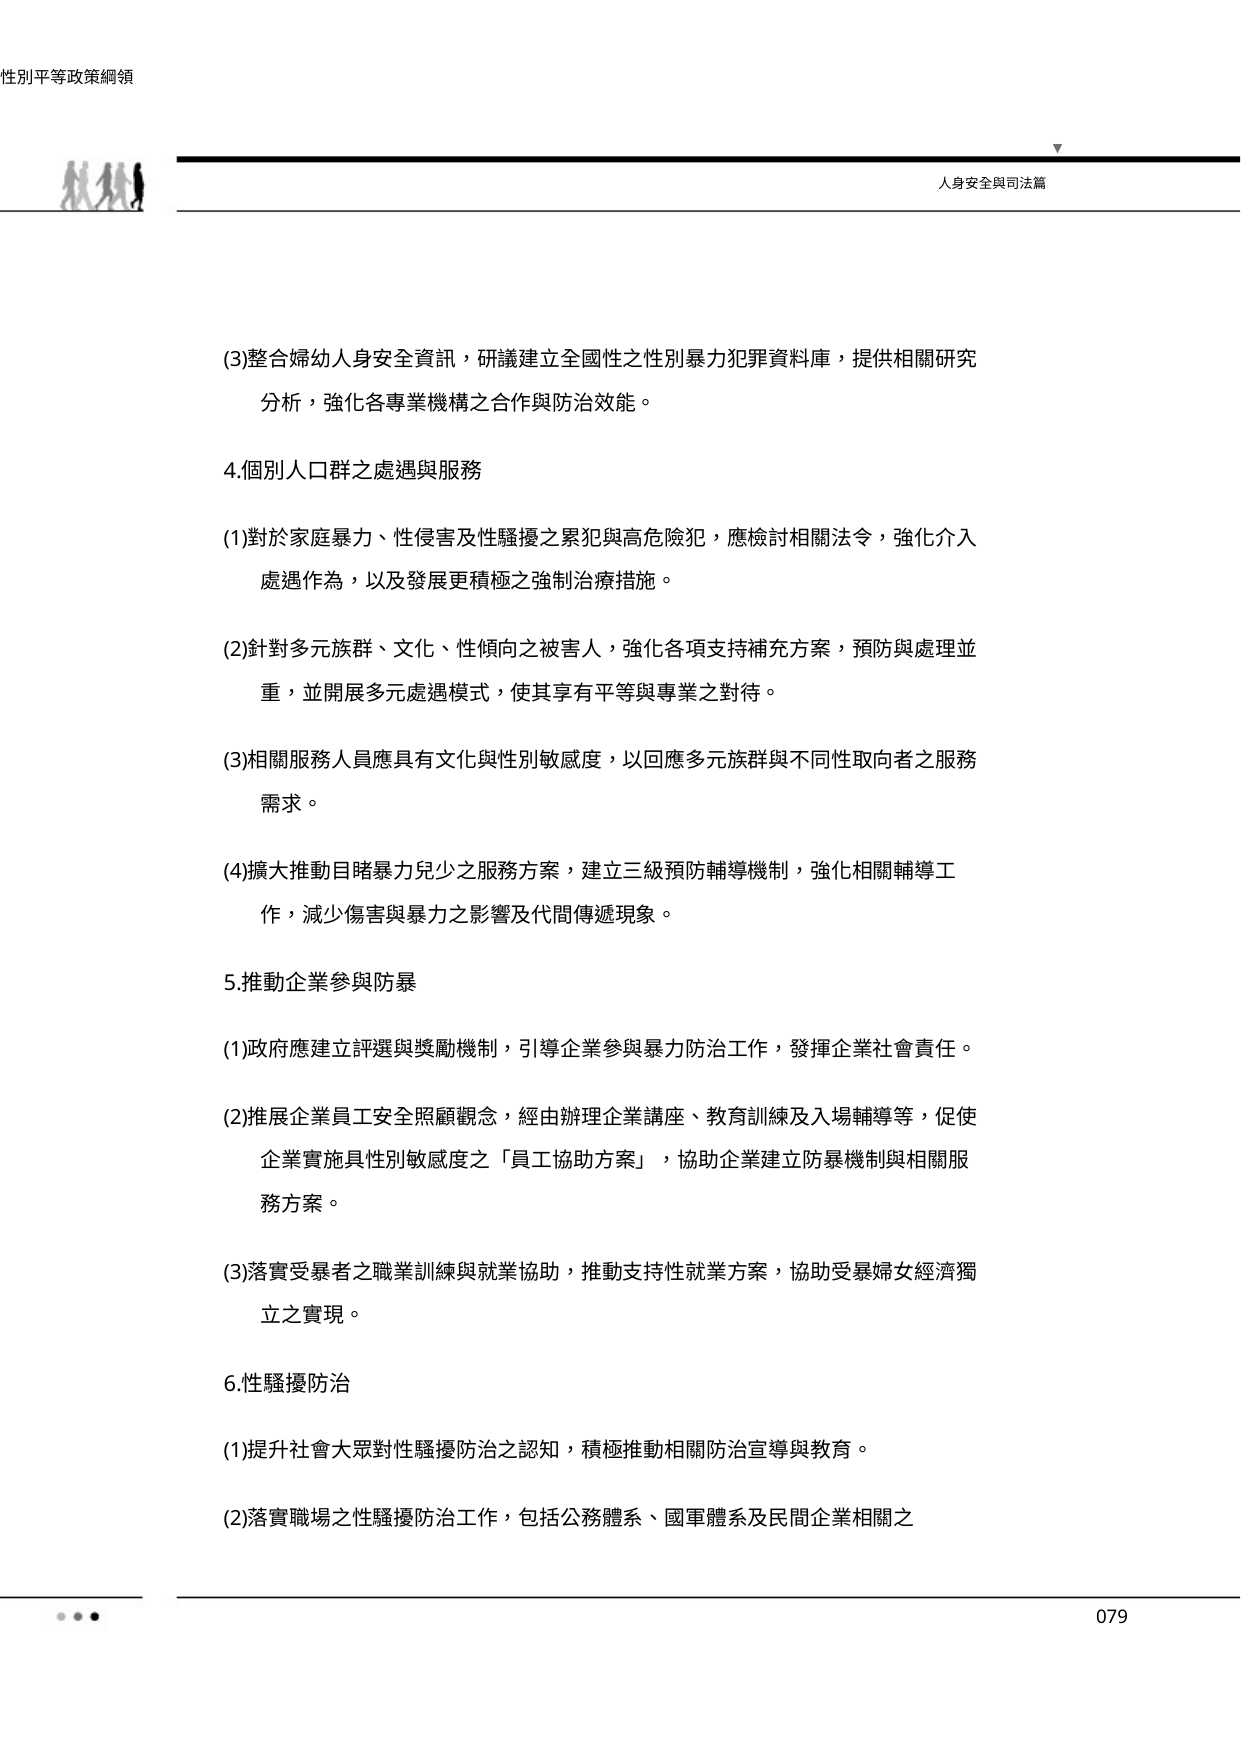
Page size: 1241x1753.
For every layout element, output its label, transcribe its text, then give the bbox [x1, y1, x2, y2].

text 務方案。 [177, 1187, 424, 1218]
text (1)政府應建立評選與獎勵機制，引導企業參與暴力防治工作，發揮企業社會責任。 [223, 1033, 1137, 1063]
text 分析，強化各專業機構之合作與防治效能。 [177, 386, 769, 416]
text (1)對於家庭暴力、性侵害及性騷擾之累犯與高危險犯，應檢討相關法令，強化介入 [223, 521, 1138, 551]
text (2)針對多元族群、文化、性傾向之被害人，強化各項支持補充方案，預防與處理並 [223, 632, 1138, 662]
text 5.推動企業參與防暴 [223, 965, 517, 997]
text (2)落實職場之性騷擾防治工作，包括公務體系、國軍體系及民間企業相關之 [223, 1501, 1138, 1531]
text 079 [1096, 1603, 1202, 1629]
text 作，減少傷害與暴力之影響及代間傳遞現象。 [177, 898, 792, 928]
text (2)推展企業員工安全照顧觀念，經由辦理企業講座、教育訓練及入場輔導等，促使 [223, 1100, 1138, 1130]
text ▼ [1053, 139, 1142, 156]
text 人身安全與司法篇 [938, 172, 1138, 192]
text 企業實施具性別敏感度之「員工協助方案」，協助企業建立防暴機制與相關服 [177, 1144, 1138, 1174]
text (1)提升社會大眾對性騷擾防治之認知，積極推動相關防治宣導與教育。 [223, 1433, 1022, 1464]
text 重，並開展多元處遇模式，使其享有平等與專業之對待。 [177, 676, 908, 706]
text (3)整合婦幼人身安全資訊，研議建立全國性之性別暴力犯罪資料庫，提供相關研究 [223, 342, 1138, 373]
text (3)相關服務人員應具有文化與性別敏感度，以回應多元族群與不同性取向者之服務 [223, 743, 1138, 773]
text (4)擴大推動目睹暴力兒少之服務方案，建立三級預防輔導機制，強化相關輔導工 [223, 854, 1137, 884]
text 處遇作為，以及發展更積極之強制治療措施。 [177, 565, 792, 595]
text 立之實現。 [177, 1299, 447, 1329]
text (3)落實受暴者之職業訓練與就業協助，推動支持性就業方案，協助受暴婦女經濟獨 [223, 1255, 1138, 1285]
text 6.性騷擾防治 [223, 1366, 444, 1398]
text 4.個別人口群之處遇與服務 [223, 453, 589, 485]
text 需求。 [177, 787, 401, 817]
